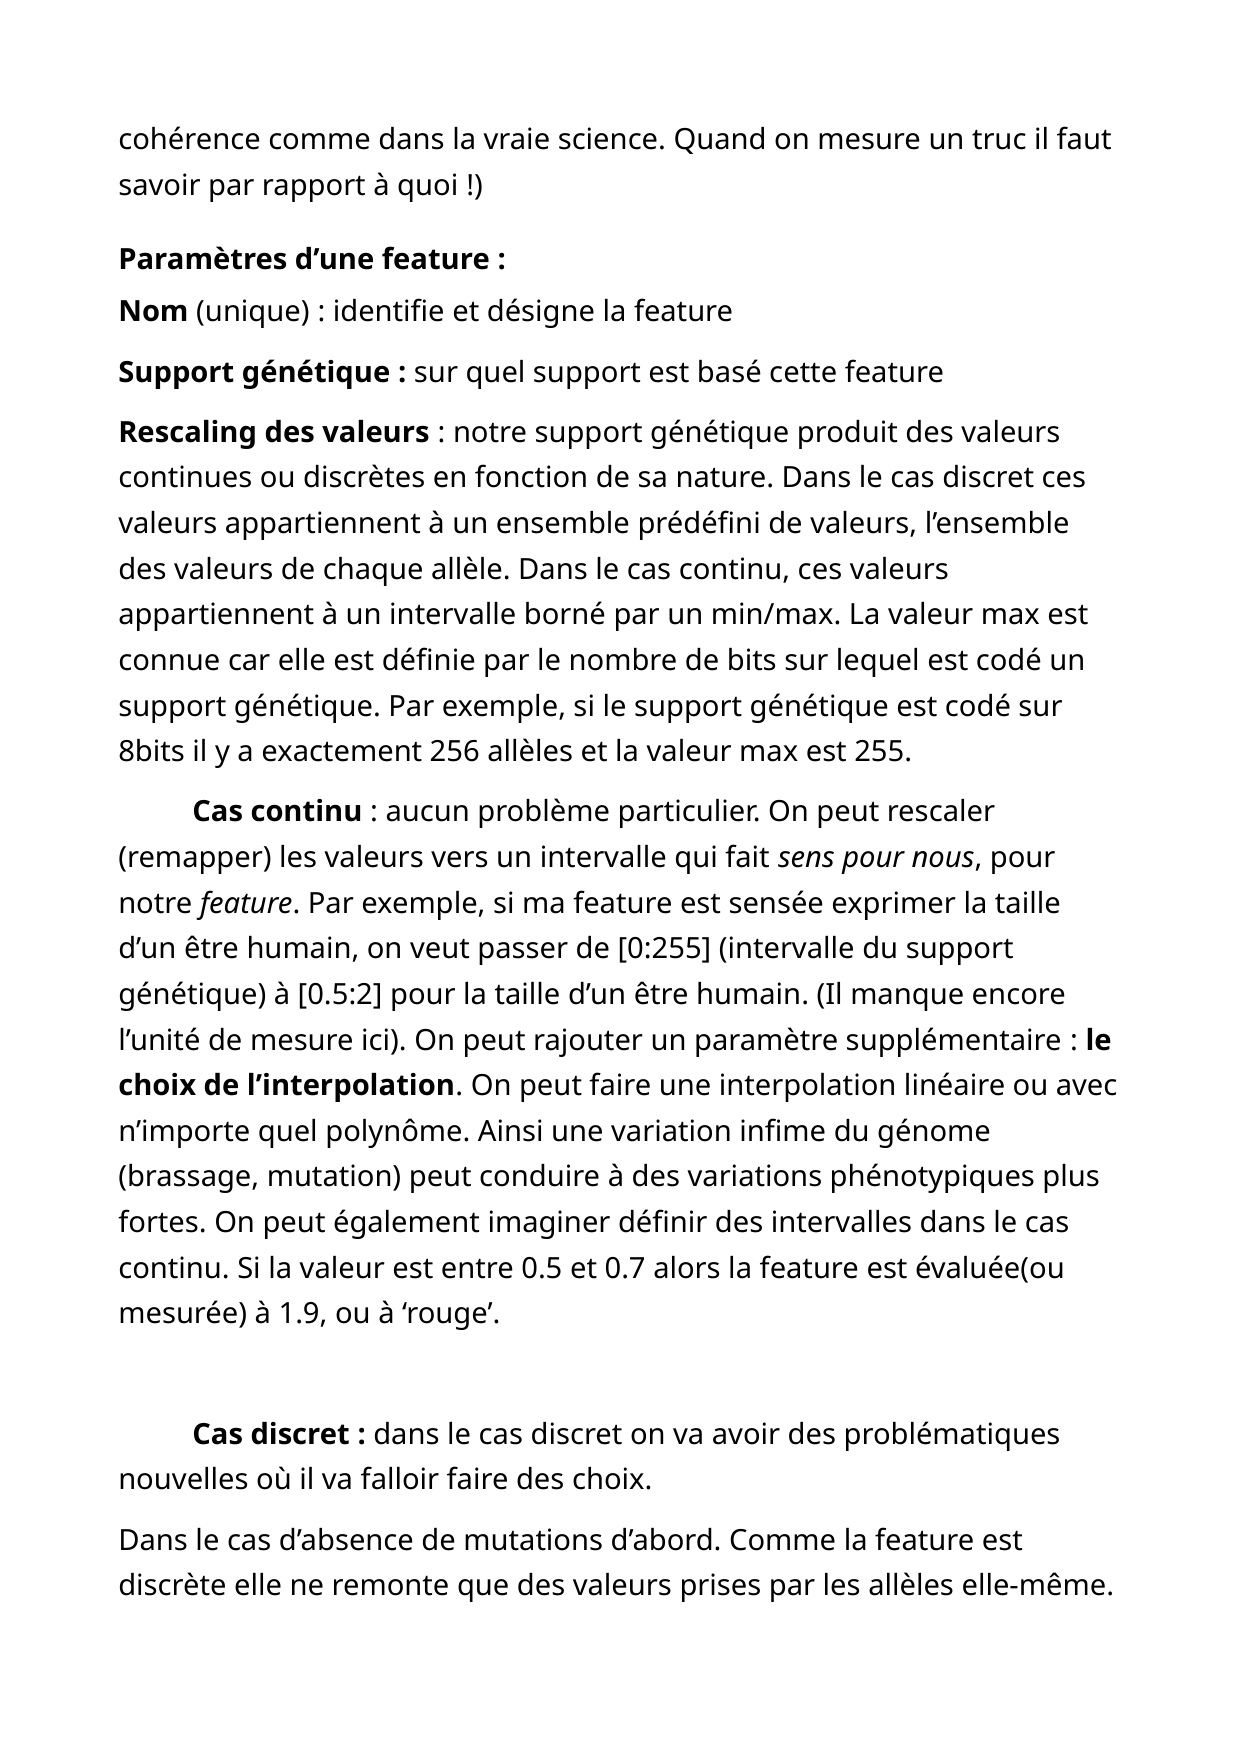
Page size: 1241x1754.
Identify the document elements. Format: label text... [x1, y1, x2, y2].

subtitle Paramètres d’une feature : [118, 238, 1122, 278]
text Nom (unique) : identifie et désigne la feature [118, 291, 1122, 330]
text Support génétique : sur quel support est basé cette feature [118, 351, 1122, 391]
text Cas continu : aucun problème particulier. On peut rescaler (remapper) les valeurs vers un intervalle qui fait sens pour nous, pour notre feature. Par exemple, si ma feature est sensée exprimer la taille d’un être humain, on veut passer de [0:255] (intervalle du support génétique) à [0.5:2] pour la taille d’un être humain. (Il manque encore l’unité de mesure ici). On peut rajouter un paramètre supplémentaire : le choix de l’interpolation. On peut faire une interpolation linéaire ou avec n’importe quel polynôme. Ainsi une variation infime du génome (brassage, mutation) peut conduire à des variations phénotypiques plus fortes. On peut également imaginer définir des intervalles dans le cas continu. Si la valeur est entre 0.5 et 0.7 alors la feature est évaluée(ou mesurée) à 1.9, ou à ‘rouge’. [118, 791, 1122, 1332]
text cohérence comme dans la vraie science. Quand on mesure un truc il faut savoir par rapport à quoi !) [118, 118, 1122, 203]
text Cas discret : dans le cas discret on va avoir des problématiques nouvelles où il va falloir faire des choix. [118, 1413, 1122, 1498]
text Dans le cas d’absence de mutations d’abord. Comme la feature est discrète elle ne remonte que des valeurs prises par les allèles elle-même. [118, 1519, 1122, 1604]
text Rescaling des valeurs : notre support génétique produit des valeurs continues ou discrètes en fonction de sa nature. Dans le cas discret ces valeurs appartiennent à un ensemble prédéfini de valeurs, l’ensemble des valeurs de chaque allèle. Dans le cas continu, ces valeurs appartiennent à un intervalle borné par un min/max. La valeur max est connue car elle est définie par le nombre de bits sur lequel est codé un support génétique. Par exemple, si le support génétique est codé sur 8bits il y a exactement 256 allèles et la valeur max est 255. [118, 411, 1122, 770]
